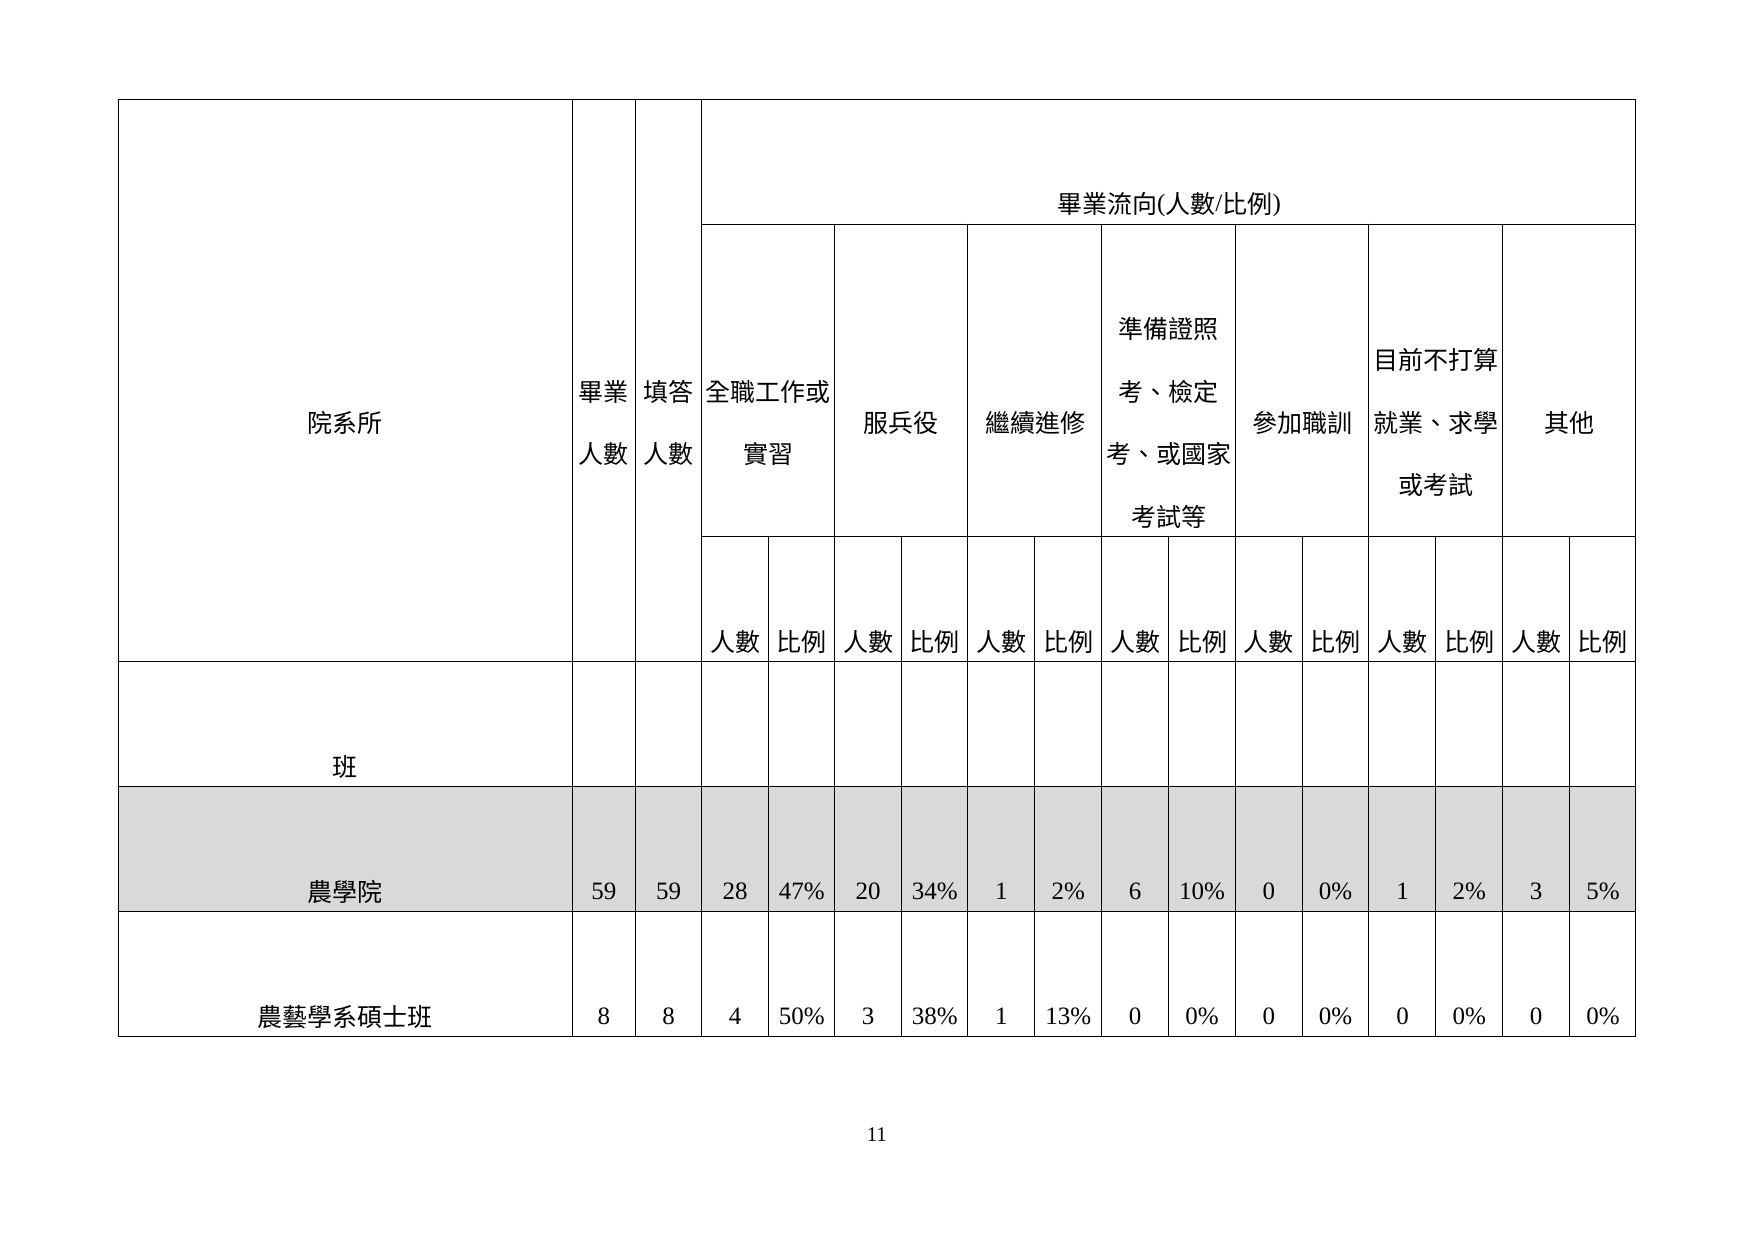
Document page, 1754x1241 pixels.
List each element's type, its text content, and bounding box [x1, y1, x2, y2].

table_cell 人數 [1102, 537, 1168, 661]
table_cell [1570, 662, 1635, 786]
table_cell 2% [1035, 787, 1101, 911]
table_cell 農藝學系碩士班 [119, 912, 572, 1036]
table_cell 0% [1303, 787, 1368, 911]
table_cell [1436, 662, 1502, 786]
table_cell 34% [902, 787, 967, 911]
table_cell 0 [1236, 787, 1302, 911]
table_cell [636, 662, 701, 786]
table_cell [769, 662, 834, 786]
table_cell 人數 [968, 537, 1034, 661]
table_cell [1503, 662, 1569, 786]
table_cell 0 [1369, 912, 1435, 1036]
table_header 填答人數 [636, 100, 701, 661]
table_cell 2% [1436, 787, 1502, 911]
table_cell [1236, 662, 1302, 786]
table_cell 47% [769, 787, 834, 911]
table_cell 1 [1369, 787, 1435, 911]
table_cell [835, 662, 901, 786]
table_cell 0 [1236, 912, 1302, 1036]
table_header 畢業流向(人數/比例) [702, 100, 1635, 223]
table_cell 全職工作或實習 [702, 225, 834, 536]
table_cell 1 [968, 787, 1034, 911]
table_cell 比例 [769, 537, 834, 661]
table_cell [702, 662, 768, 786]
table_cell 比例 [1436, 537, 1502, 661]
table_cell [1102, 662, 1168, 786]
table_cell 比例 [1303, 537, 1368, 661]
table_cell 農學院 [119, 787, 572, 911]
table_cell 人數 [1503, 537, 1569, 661]
table_cell 13% [1035, 912, 1101, 1036]
table_cell 59 [573, 787, 635, 911]
table_cell 6 [1102, 787, 1168, 911]
table_cell 4 [702, 912, 768, 1036]
table_cell 0% [1169, 912, 1235, 1036]
table_cell 人數 [1236, 537, 1302, 661]
table_cell 10% [1169, 787, 1235, 911]
table_cell 其他 [1503, 225, 1635, 536]
table_cell [573, 662, 635, 786]
table_header 院系所 [119, 100, 572, 661]
table_cell 服兵役 [835, 225, 967, 536]
table_cell 59 [636, 787, 701, 911]
table_cell 1 [968, 912, 1034, 1036]
table_cell 0% [1303, 912, 1368, 1036]
table_cell 繼續進修 [968, 225, 1101, 536]
table_cell 比例 [1570, 537, 1635, 661]
table_cell 0% [1570, 912, 1635, 1036]
table_cell 人數 [1369, 537, 1435, 661]
table_cell [1303, 662, 1368, 786]
table_cell 20 [835, 787, 901, 911]
table_cell 8 [573, 912, 635, 1036]
table_cell 8 [636, 912, 701, 1036]
table_header 畢業人數 [573, 100, 635, 661]
table_cell 參加職訓 [1236, 225, 1368, 536]
table_cell [1369, 662, 1435, 786]
table_cell 0% [1436, 912, 1502, 1036]
table_cell 3 [1503, 787, 1569, 911]
table_cell 比例 [1169, 537, 1235, 661]
table_cell 比例 [902, 537, 967, 661]
table_cell [902, 662, 967, 786]
table_cell 0 [1503, 912, 1569, 1036]
table_cell 班 [119, 662, 572, 786]
table_cell 50% [769, 912, 834, 1036]
table_cell 5% [1570, 787, 1635, 911]
table_cell 38% [902, 912, 967, 1036]
table_cell 準備證照考、檢定考、或國家考試等 [1102, 225, 1235, 536]
table_cell 3 [835, 912, 901, 1036]
table_cell 0 [1102, 912, 1168, 1036]
table_cell 比例 [1035, 537, 1101, 661]
table_cell 28 [702, 787, 768, 911]
table_cell [1169, 662, 1235, 786]
table_cell 人數 [835, 537, 901, 661]
table_cell 目前不打算就業、求學或考試 [1369, 225, 1502, 536]
table_cell [968, 662, 1034, 786]
table_cell [1035, 662, 1101, 786]
table_cell 人數 [702, 537, 768, 661]
